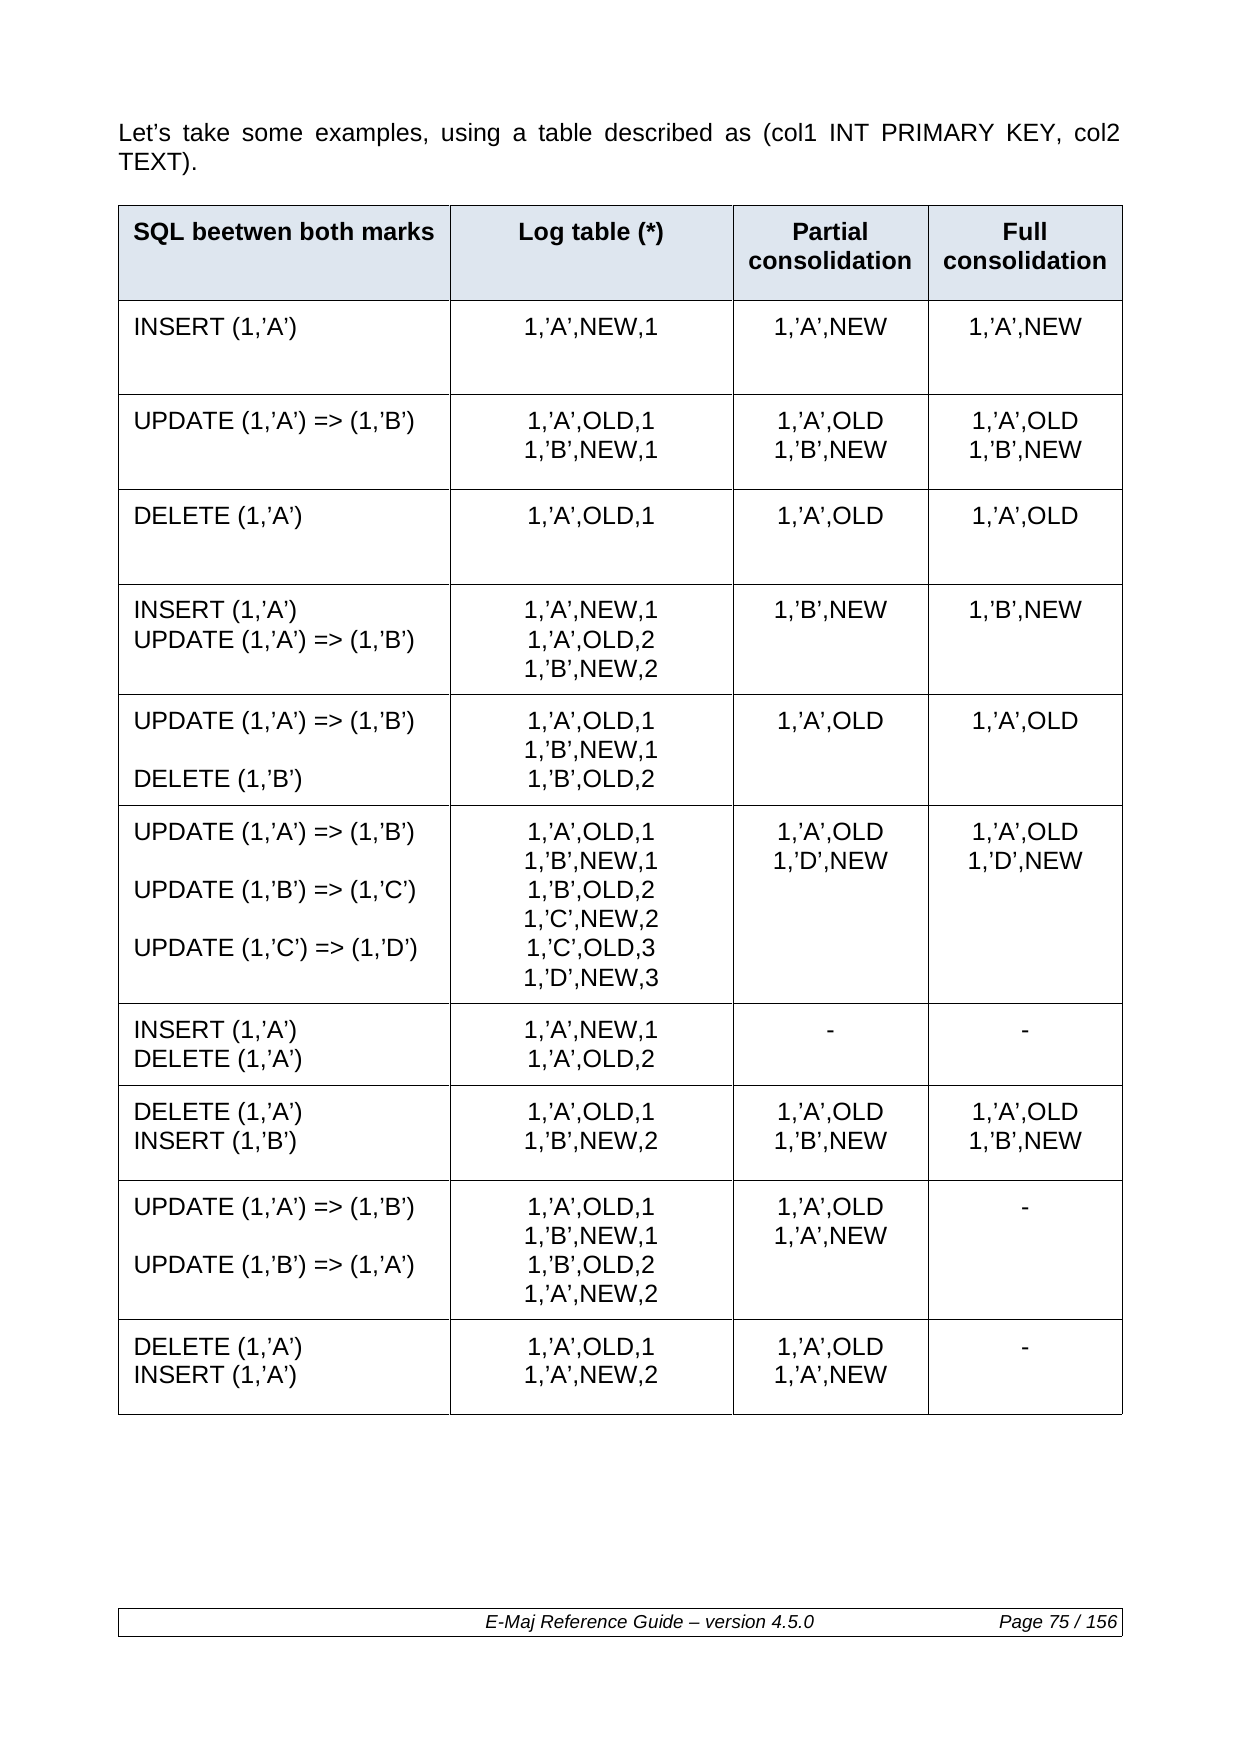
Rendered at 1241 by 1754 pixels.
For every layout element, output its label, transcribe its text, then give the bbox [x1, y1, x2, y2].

table_cell 1,’A’,OLD 1,’A’,NEW [734, 1320, 928, 1414]
table_cell 1,’A’,OLD 1,’D’,NEW [929, 806, 1122, 1003]
table_cell INSERT (1,’A’) DELETE (1,’A’) [119, 1004, 449, 1085]
table_cell 1,’A’,OLD 1,’B’,NEW [929, 1086, 1122, 1180]
table_cell 1,’A’,NEW [734, 301, 928, 394]
table_cell 1,’A’,OLD,1 [451, 490, 732, 584]
table_cell - [929, 1181, 1122, 1319]
table_cell 1,’A’,OLD,1 1,’B’,NEW,1 1,’B’,OLD,2 [451, 695, 732, 805]
table_cell 1,’A’,OLD 1,’D’,NEW [734, 806, 928, 1003]
table_cell 1,’A’,OLD [929, 695, 1122, 805]
table_cell 1,’A’,NEW,1 [451, 301, 732, 394]
table_cell UPDATE (1,’A’) => (1,’B’) [119, 395, 449, 489]
table_cell 1,’A’,OLD 1,’B’,NEW [929, 395, 1122, 489]
table_cell - [734, 1004, 928, 1085]
table_cell UPDATE (1,’A’) => (1,’B’) UPDATE (1,’B’) => (1,’A’) [119, 1181, 449, 1319]
table_header Partial consolidation [734, 206, 928, 300]
table_cell INSERT (1,’A’) UPDATE (1,’A’) => (1,’B’) [119, 585, 449, 694]
table_cell 1,’B’,NEW [734, 585, 928, 694]
table_cell 1,’A’,OLD [929, 490, 1122, 584]
table_cell 1,’A’,OLD [734, 490, 928, 584]
table_cell UPDATE (1,’A’) => (1,’B’) DELETE (1,’B’) [119, 695, 449, 805]
table_cell DELETE (1,’A’) INSERT (1,’A’) [119, 1320, 449, 1414]
table_cell 1,’A’,NEW,1 1,’A’,OLD,2 [451, 1004, 732, 1085]
table_cell 1,’A’,OLD,1 1,’A’,NEW,2 [451, 1320, 732, 1414]
table_cell 1,’A’,NEW [929, 301, 1122, 394]
table_header Log table (*) [451, 206, 732, 300]
table_header Full consolidation [929, 206, 1122, 300]
table_cell 1,’A’,OLD 1,’B’,NEW [734, 1086, 928, 1180]
text Let’s take some examples, using a table described as (col1 INT PRIMARY KEY, col2 TEXT). [118, 118, 1122, 176]
table_cell 1,’A’,OLD,1 1,’B’,NEW,1 1,’B’,OLD,2 1,’C’,NEW,2 1,’C’,OLD,3 1,’D’,NEW,3 [451, 806, 732, 1003]
table_cell 1,’A’,OLD,1 1,’B’,NEW,2 [451, 1086, 732, 1180]
table_cell UPDATE (1,’A’) => (1,’B’) UPDATE (1,’B’) => (1,’C’) UPDATE (1,’C’) => (1,’D’) [119, 806, 449, 1003]
table_cell 1,’A’,OLD 1,’A’,NEW [734, 1181, 928, 1319]
table_cell DELETE (1,’A’) INSERT (1,’B’) [119, 1086, 449, 1180]
table_cell 1,’A’,NEW,1 1,’A’,OLD,2 1,’B’,NEW,2 [451, 585, 732, 694]
table_cell 1,’A’,OLD,1 1,’B’,NEW,1 1,’B’,OLD,2 1,’A’,NEW,2 [451, 1181, 732, 1319]
table_cell INSERT (1,’A’) [119, 301, 449, 394]
table_cell - [929, 1320, 1122, 1414]
table_cell 1,’A’,OLD 1,’B’,NEW [734, 395, 928, 489]
table_header SQL beetwen both marks [119, 206, 449, 300]
table_cell - [929, 1004, 1122, 1085]
table_cell DELETE (1,’A’) [119, 490, 449, 584]
table_cell 1,’A’,OLD [734, 695, 928, 805]
table_cell 1,’B’,NEW [929, 585, 1122, 694]
table_cell 1,’A’,OLD,1 1,’B’,NEW,1 [451, 395, 732, 489]
